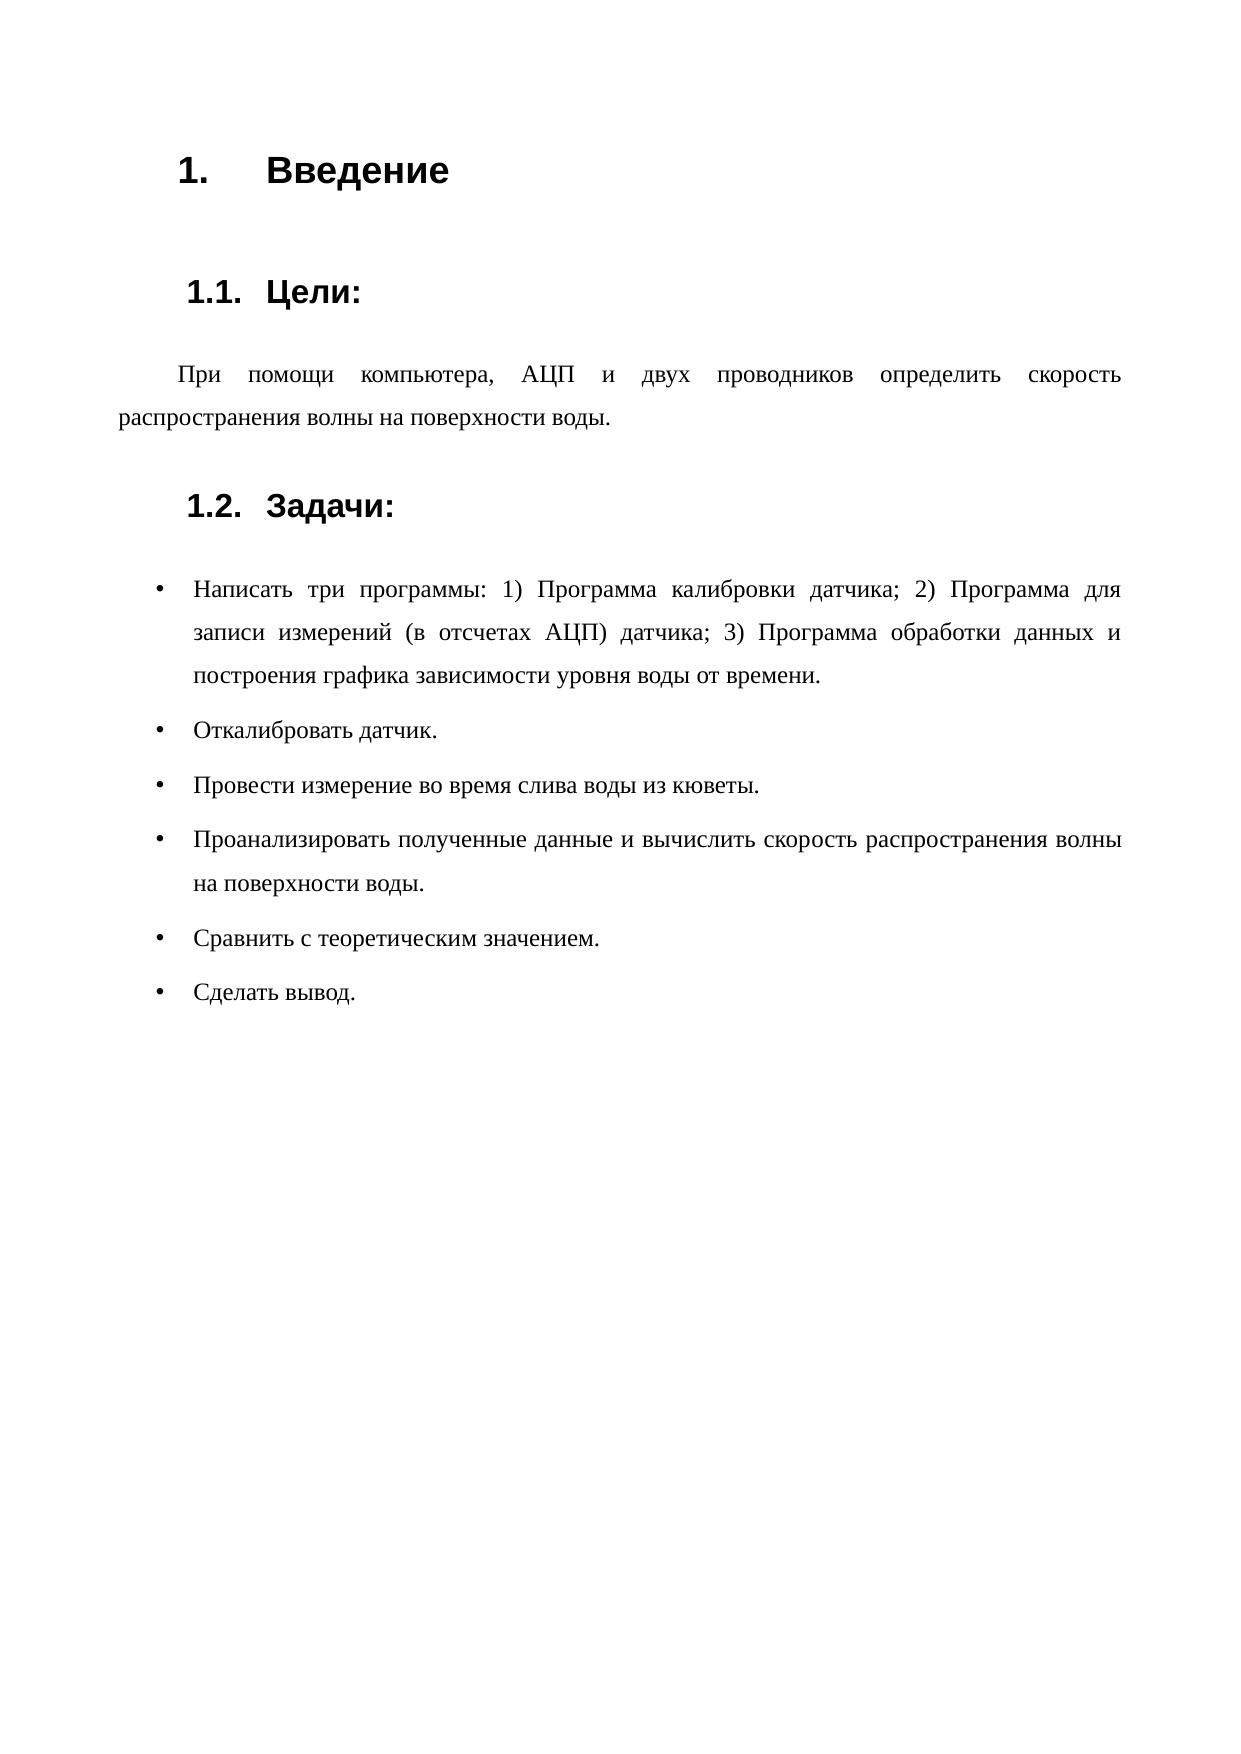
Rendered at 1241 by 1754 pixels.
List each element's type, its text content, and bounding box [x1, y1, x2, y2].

list Откалибровать датчик. [156, 715, 1122, 743]
list Написать три программы: 1) Программа калибровки датчика; 2) Программа для записи измерений (в отсчетах АЦП) датчика; 3) Программа обработки данных и построения графика зависимости уровня воды от времени. [156, 574, 1122, 689]
subtitle Введение [118, 148, 1122, 191]
subtitle Задачи: [118, 487, 1122, 525]
list Сделать вывод. [156, 977, 1122, 1006]
list Проанализировать полученные данные и вычислить скорость распространения волны на поверхности воды. [156, 824, 1122, 896]
list Сравнить с теоретическим значением. [156, 923, 1122, 951]
subtitle Цели: [118, 272, 1122, 310]
list Провести измерение во время слива воды из кюветы. [156, 770, 1122, 798]
text При помощи компьютера, АЦП и двух проводников определить скорость распространения волны на поверхности воды. [118, 359, 1122, 431]
